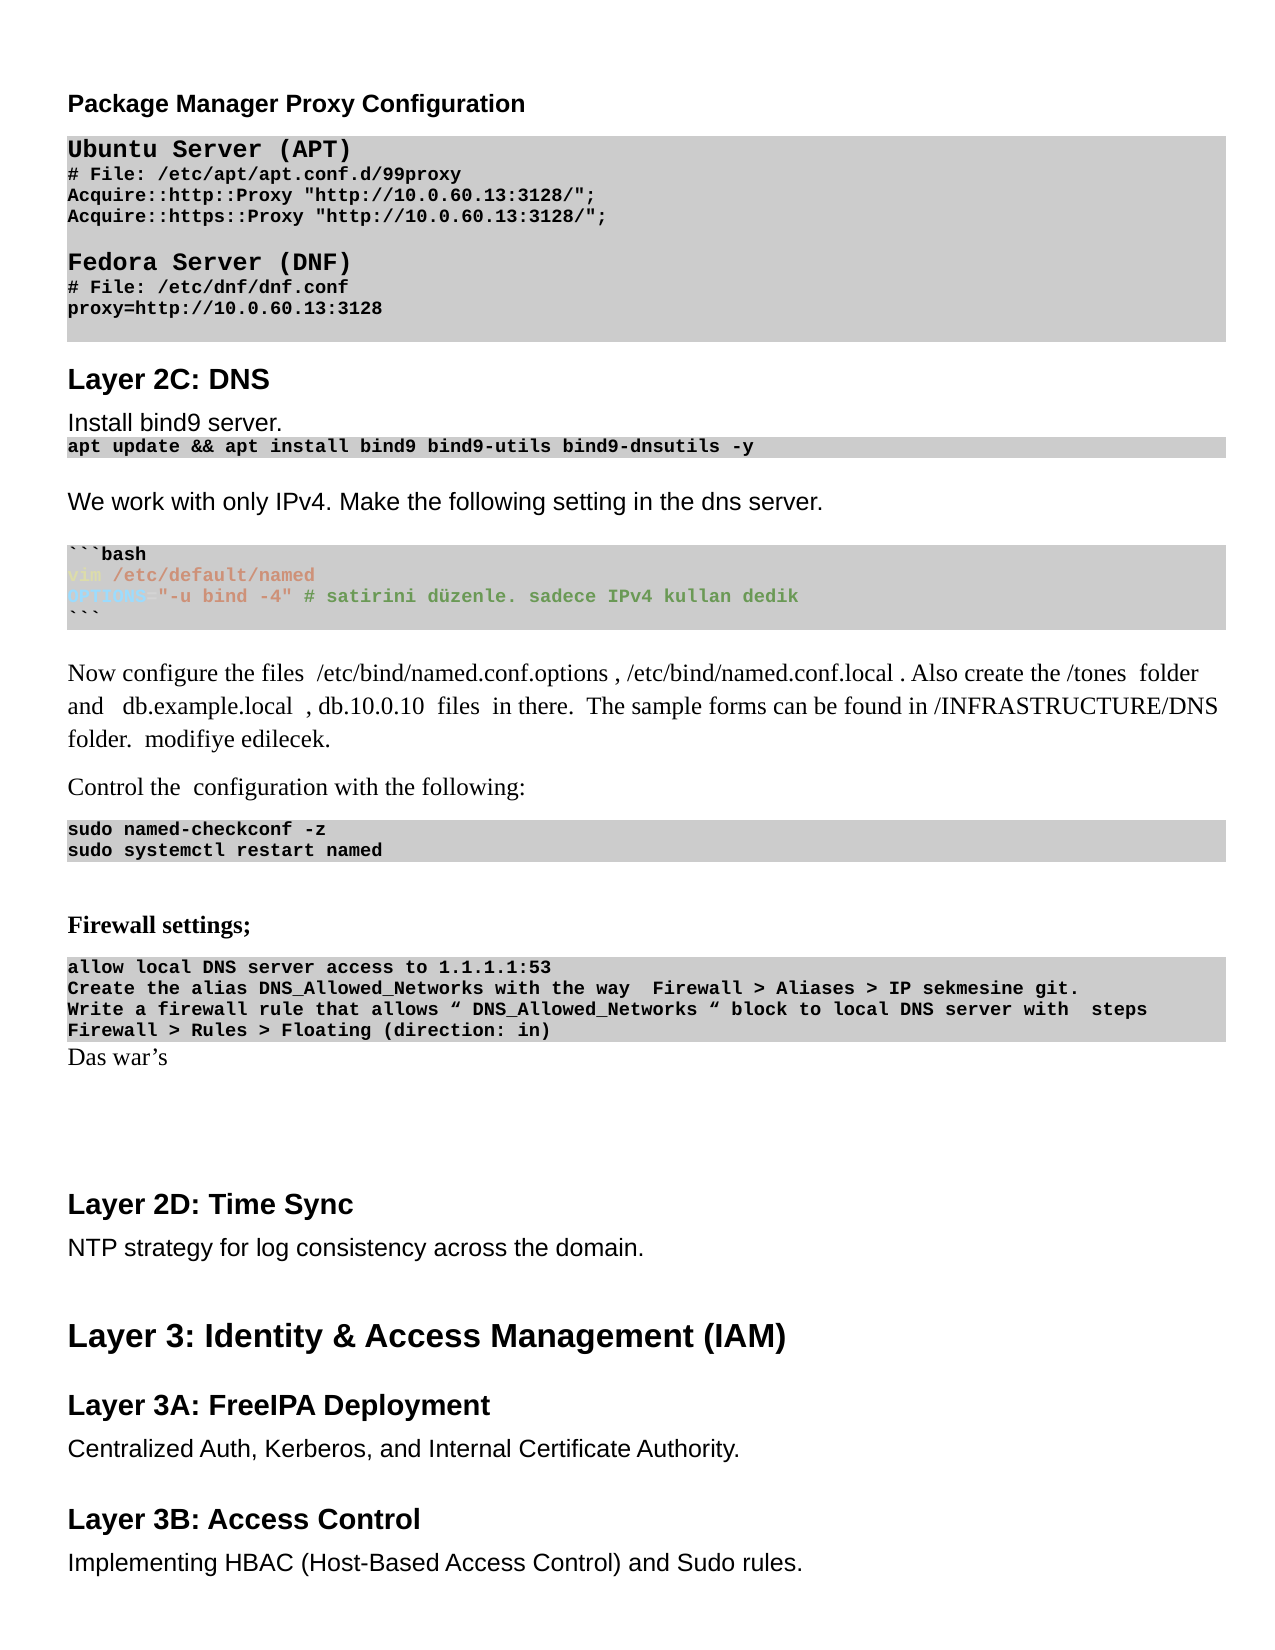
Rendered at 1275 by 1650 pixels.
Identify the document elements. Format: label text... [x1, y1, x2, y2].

text Now configure the files /etc/bind/named.conf.options , /etc/bind/named.conf.local . Also create the /tones folder and db.example.local , db.10.0.10 files in there. The sample forms can be found in /INFRASTRUCTURE/DNS folder. modifiye edilecek. [67, 658, 1226, 753]
subtitle Layer 3: Identity & Access Management (IAM) [67, 1316, 1226, 1354]
text vim /etc/default/named [67, 566, 1226, 587]
subtitle Layer 2D: Time Sync [67, 1187, 1226, 1221]
text apt update && apt install bind9 bind9-utils bind9-dnsutils -y [67, 437, 1226, 458]
text # File: /etc/apt/apt.conf.d/99proxy [67, 164, 1226, 186]
text NTP strategy for log consistency across the domain. [67, 1233, 1226, 1262]
text Firewall settings; [67, 910, 1226, 938]
text Das war’s [67, 1042, 1226, 1071]
text We work with only IPv4. Make the following setting in the dns server. [67, 487, 1226, 516]
text Acquire::https::Proxy "http://10.0.60.13:3128/"; [67, 207, 1226, 228]
text proxy=http://10.0.60.13:3128 [67, 299, 1226, 320]
text # File: /etc/dnf/dnf.conf [67, 278, 1226, 299]
subtitle Layer 2C: DNS [67, 362, 1226, 396]
text Control the configuration with the following: [67, 772, 1226, 801]
text Package Manager Proxy Configuration [67, 88, 1226, 117]
text allow local DNS server access to 1.1.1.1:53 [67, 957, 1226, 979]
text sudo named-checkconf -z [67, 820, 1226, 841]
text sudo systemctl restart named [67, 841, 1226, 862]
text Centralized Auth, Kerberos, and Internal Certificate Authority. [67, 1433, 1226, 1462]
text Install bind9 server. [67, 408, 1226, 437]
text Implementing HBAC (Host-Based Access Control) and Sudo rules. [67, 1548, 1226, 1577]
subtitle Layer 3B: Access Control [67, 1502, 1226, 1536]
text Fedora Server (DNF) [67, 249, 1226, 278]
text Create the alias DNS_Allowed_Networks with the way Firewall > Aliases > IP sekmesine git. [67, 979, 1226, 1000]
text ``` [67, 608, 1226, 630]
text Acquire::http::Proxy "http://10.0.60.13:3128/"; [67, 186, 1226, 207]
text ```bash [67, 545, 1226, 566]
text Ubuntu Server (APT) [67, 136, 1226, 164]
text OPTIONS="-u bind -4" # satirini düzenle. sadece IPv4 kullan dedik [67, 587, 1226, 608]
subtitle Layer 3A: FreeIPA Deployment [67, 1387, 1226, 1421]
text Write a firewall rule that allows “ DNS_Allowed_Networks “ block to local DNS server with steps Firewall > Rules > Floating (direction: in) [67, 1000, 1226, 1042]
